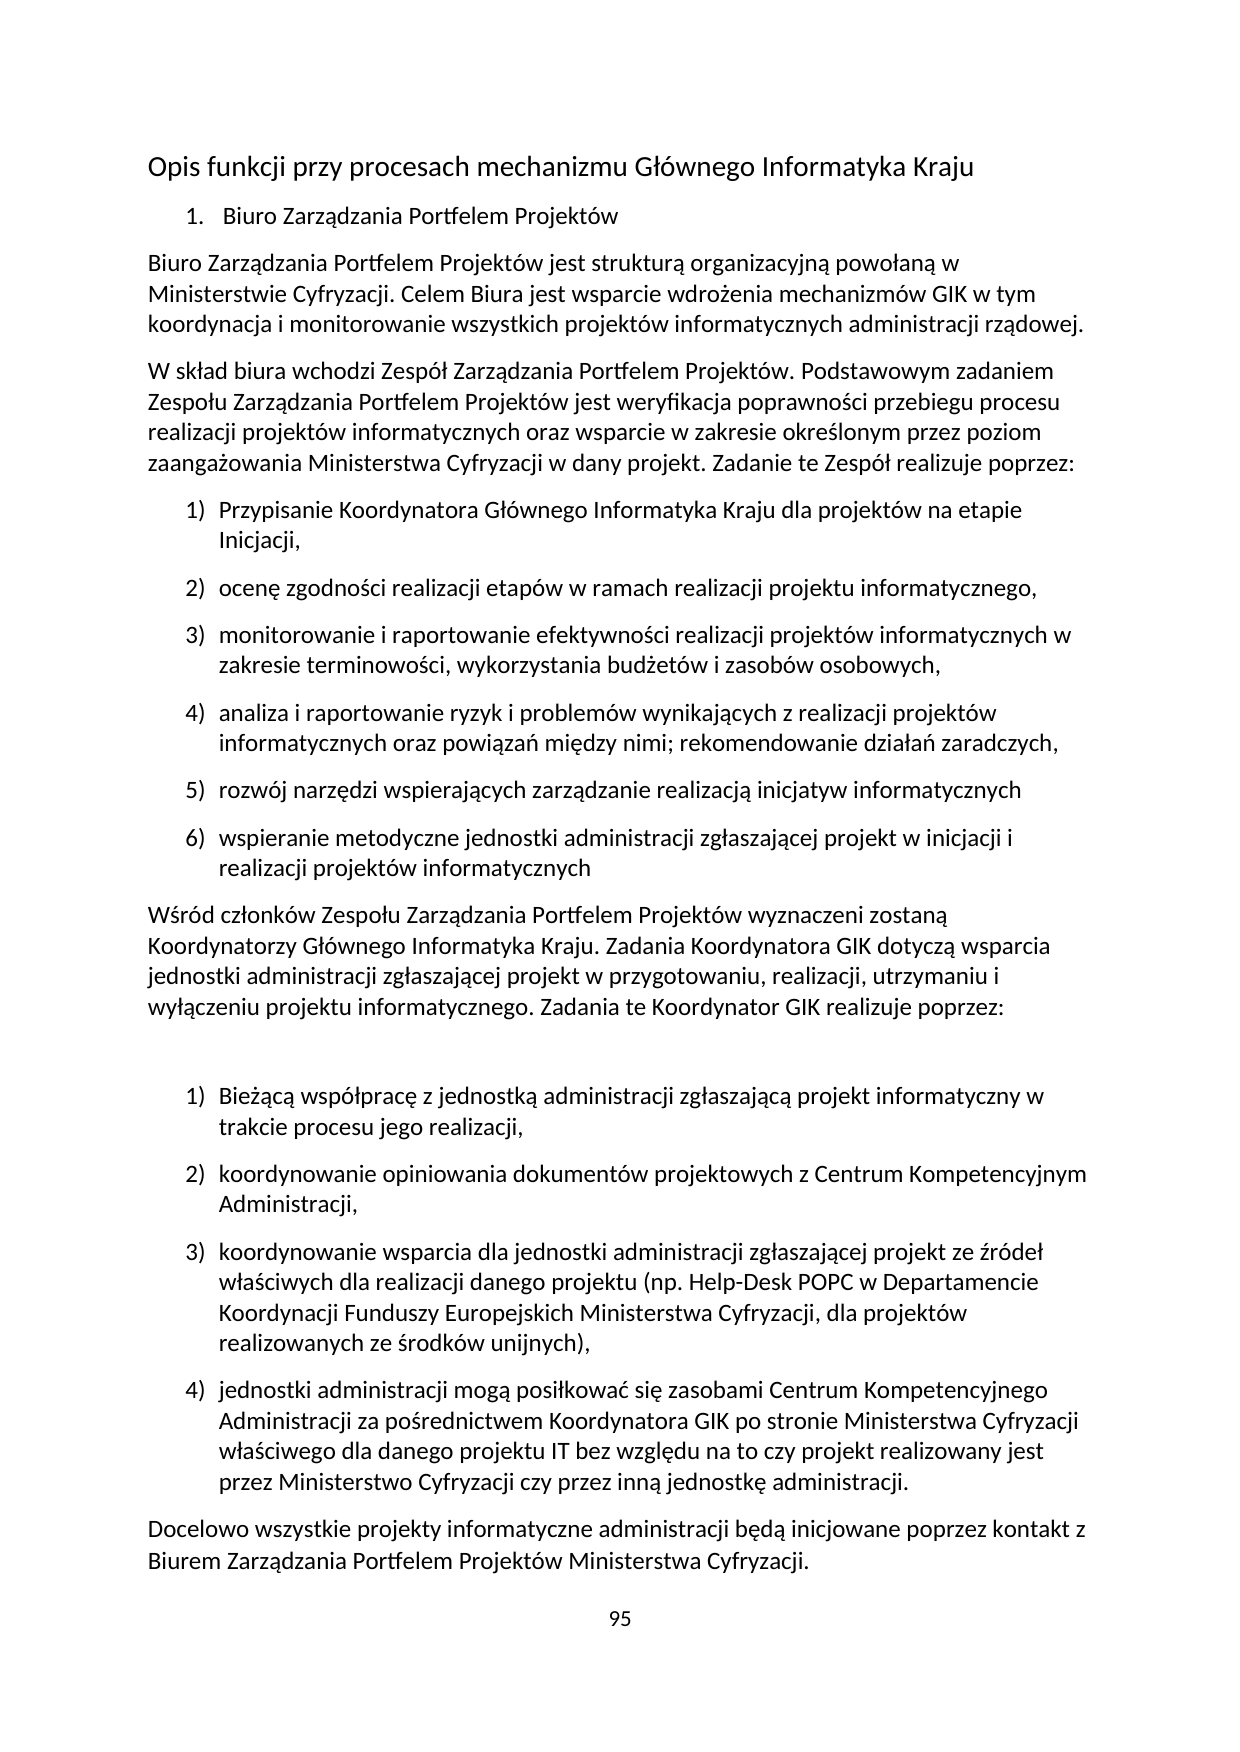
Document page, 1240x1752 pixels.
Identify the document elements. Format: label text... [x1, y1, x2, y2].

list ocenę zgodności realizacji etapów w ramach realizacji projektu informatycznego, [185, 572, 1092, 602]
text Opis funkcji przy procesach mechanizmu Głównego Informatyka Kraju [148, 148, 1092, 183]
list koordynowanie opiniowania dokumentów projektowych z Centrum Kompetencyjnym Administracji, [185, 1158, 1092, 1219]
text Biuro Zarządzania Portfelem Projektów jest strukturą organizacyjną powołaną w Ministerstwie Cyfryzacji. Celem Biura jest wsparcie wdrożenia mechanizmów GIK w tym koordynacja i monitorowanie wszystkich projektów informatycznych administracji rządowej. [148, 247, 1092, 339]
list rozwój narzędzi wspierających zarządzanie realizacją inicjatyw informatycznych [185, 774, 1092, 805]
list Biuro Zarządzania Portfelem Projektów [185, 200, 1092, 231]
list jednostki administracji mogą posiłkować się zasobami Centrum Kompetencyjnego Administracji za pośrednictwem Koordynatora GIK po stronie Ministerstwa Cyfryzacji właściwego dla danego projektu IT bez względu na to czy projekt realizowany jest przez Ministerstwo Cyfryzacji czy przez inną jednostkę administracji. [185, 1374, 1092, 1496]
list Przypisanie Koordynatora Głównego Informatyka Kraju dla projektów na etapie Inicjacji, [185, 494, 1092, 555]
list wspieranie metodyczne jednostki administracji zgłaszającej projekt w inicjacji i realizacji projektów informatycznych [185, 822, 1092, 883]
text W skład biura wchodzi Zespół Zarządzania Portfelem Projektów. Podstawowym zadaniem Zespołu Zarządzania Portfelem Projektów jest weryfikacja poprawności przebiegu procesu realizacji projektów informatycznych oraz wsparcie w zakresie określonym przez poziom zaangażowania Ministerstwa Cyfryzacji w dany projekt. Zadanie te Zespół realizuje poprzez: [148, 355, 1092, 477]
text Wśród członków Zespołu Zarządzania Portfelem Projektów wyznaczeni zostaną Koordynatorzy Głównego Informatyka Kraju. Zadania Koordynatora GIK dotyczą wsparcia jednostki administracji zgłaszającej projekt w przygotowaniu, realizacji, utrzymaniu i wyłączeniu projektu informatycznego. Zadania te Koordynator GIK realizuje poprzez: [148, 899, 1092, 1021]
list Bieżącą współpracę z jednostką administracji zgłaszającą projekt informatyczny w trakcie procesu jego realizacji, [185, 1080, 1092, 1141]
list monitorowanie i raportowanie efektywności realizacji projektów informatycznych w zakresie terminowości, wykorzystania budżetów i zasobów osobowych, [185, 619, 1092, 680]
list koordynowanie wsparcia dla jednostki administracji zgłaszającej projekt ze źródeł właściwych dla realizacji danego projektu (np. Help-Desk POPC w Departamencie Koordynacji Funduszy Europejskich Ministerstwa Cyfryzacji, dla projektów realizowanych ze środków unijnych), [185, 1236, 1092, 1358]
text Docelowo wszystkie projekty informatyczne administracji będą inicjowane poprzez kontakt z Biurem Zarządzania Portfelem Projektów Ministerstwa Cyfryzacji. [148, 1513, 1092, 1576]
list analiza i raportowanie ryzyk i problemów wynikających z realizacji projektów informatycznych oraz powiązań między nimi; rekomendowanie działań zaradczych, [185, 697, 1092, 758]
